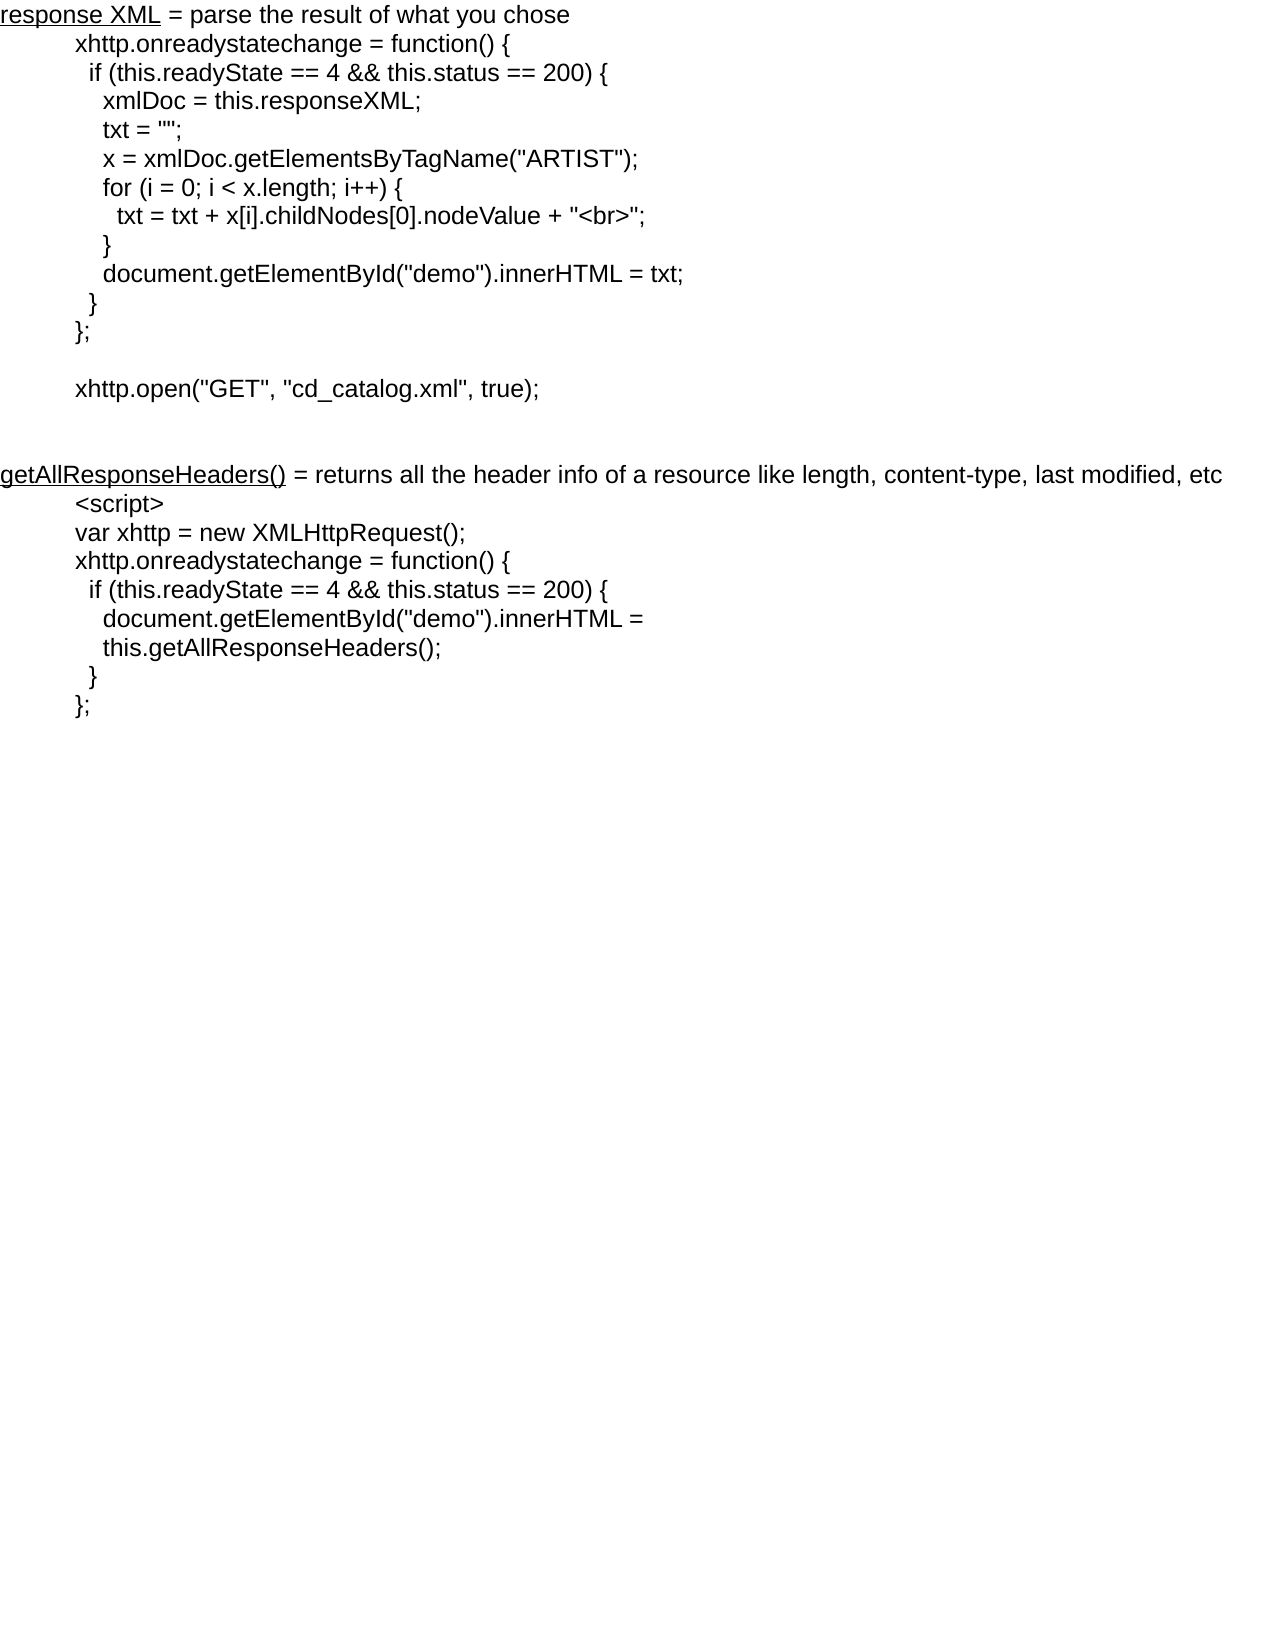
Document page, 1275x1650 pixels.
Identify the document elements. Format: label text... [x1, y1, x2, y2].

text if (this.readyState == 4 && this.status == 200) { [75, 575, 1275, 604]
text this.getAllResponseHeaders(); [75, 632, 1275, 661]
text txt = txt + x[i].childNodes[0].nodeValue + "<br>"; [75, 201, 1275, 230]
text }; [75, 316, 1275, 345]
text xhttp.onreadystatechange = function() { [75, 546, 1275, 575]
text document.getElementById("demo").innerHTML = [75, 604, 1275, 632]
text xhttp.onreadystatechange = function() { [75, 29, 1275, 57]
text document.getElementById("demo").innerHTML = txt; [75, 259, 1275, 287]
text txt = ""; [75, 115, 1275, 144]
text getAllResponseHeaders() = returns all the header info of a resource like length, content-type, last modified, etc [0, 460, 1275, 489]
text response XML = parse the result of what you chose [0, 0, 1275, 29]
text if (this.readyState == 4 && this.status == 200) { [75, 57, 1275, 86]
text } [75, 230, 1275, 259]
text xmlDoc = this.responseXML; [75, 86, 1275, 115]
text x = xmlDoc.getElementsByTagName("ARTIST"); [75, 144, 1275, 172]
text var xhttp = new XMLHttpRequest(); [75, 517, 1275, 546]
text xhttp.open("GET", "cd_catalog.xml", true); [75, 374, 1275, 402]
text for (i = 0; i < x.length; i++) { [75, 172, 1275, 201]
text } [75, 661, 1275, 690]
text } [75, 287, 1275, 316]
text <script> [75, 489, 1275, 517]
text }; [75, 690, 1275, 719]
